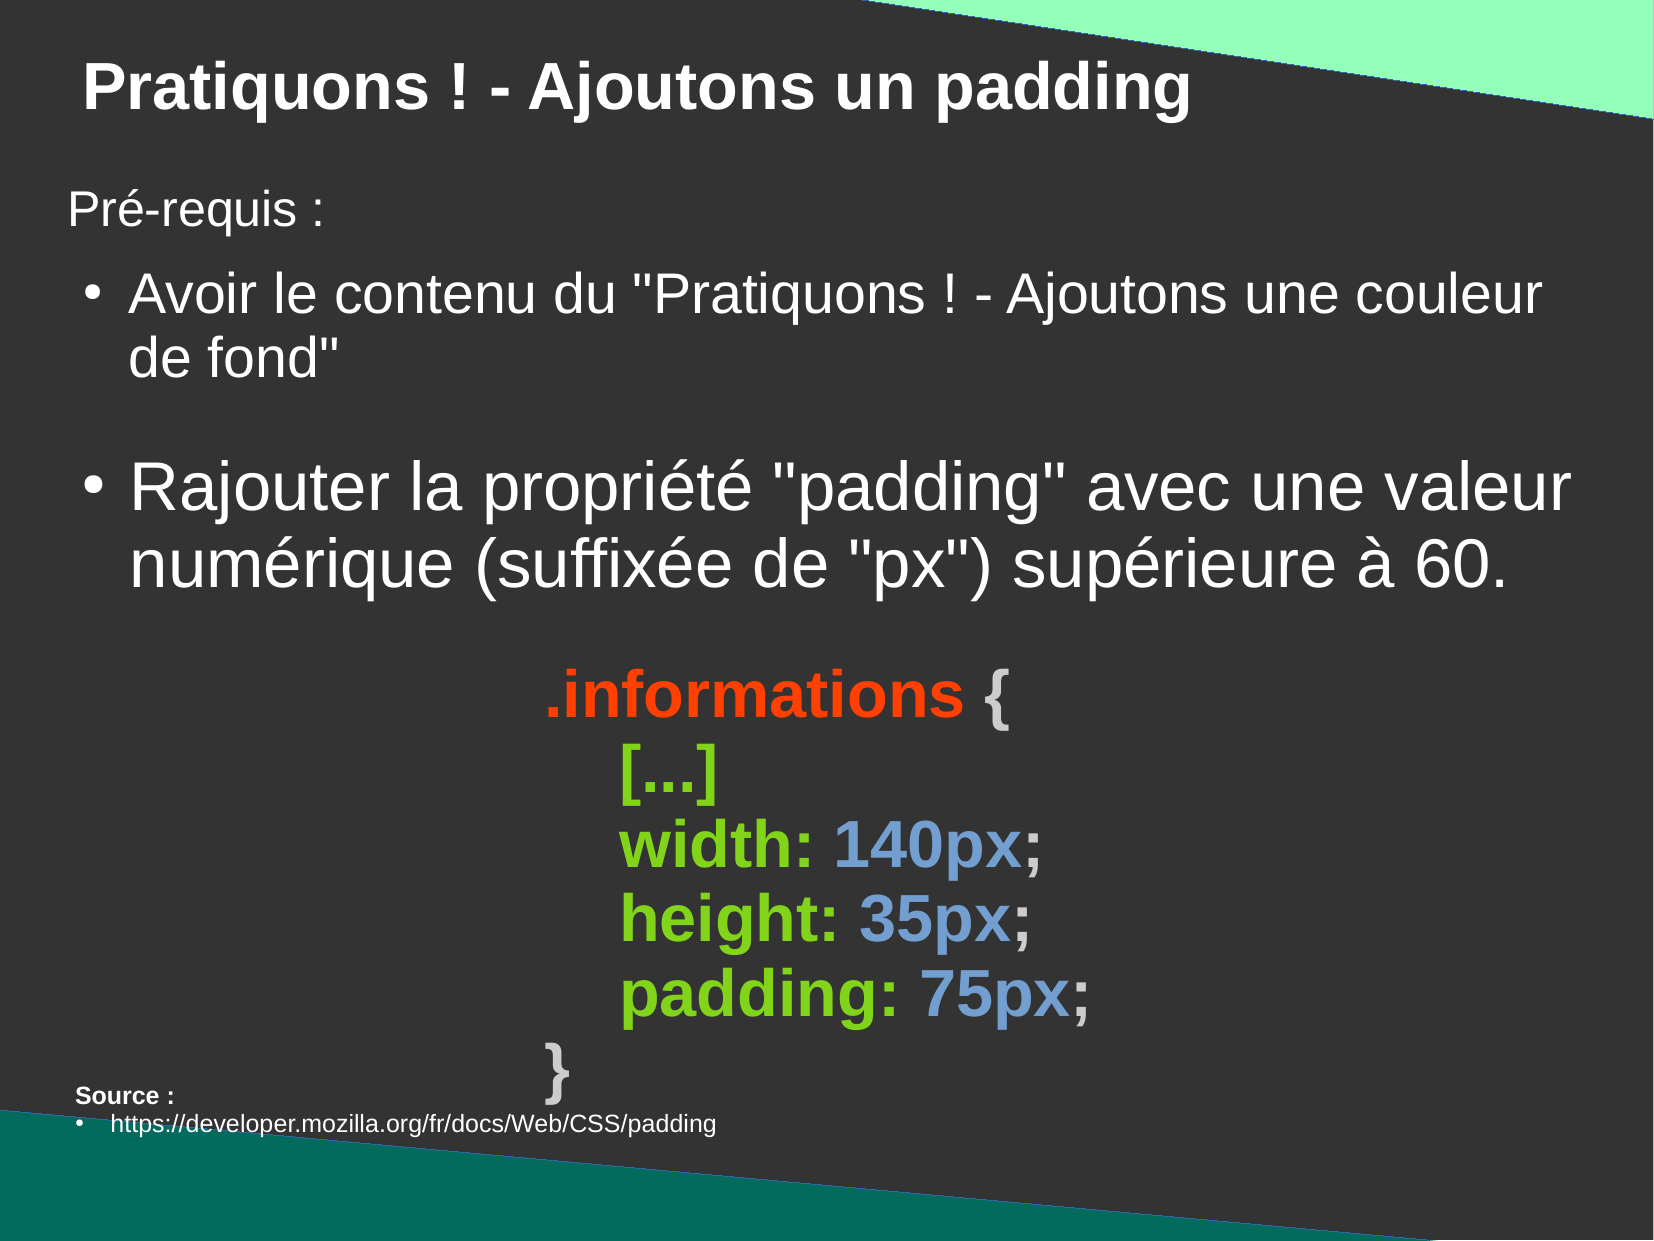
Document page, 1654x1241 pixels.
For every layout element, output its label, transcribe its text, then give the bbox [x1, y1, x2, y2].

list Pré-requis : Avoir le contenu du "Pratiquons ! - Ajoutons une couleur de fond" [67, 180, 1607, 390]
text_box [862, 0, 1654, 120]
text_box .informations { [...] width: 140px; height: 35px; padding: 75px; } [529, 649, 1125, 1074]
list Rajouter la propriété "padding" avec une valeur numérique (suffixée de "px") supérieure à 60. [64, 447, 1589, 626]
title Pratiquons ! - Ajoutons un padding [82, 49, 1571, 152]
text_box Source : https://developer.mozilla.org/fr/docs/Web/CSS/padding [60, 1074, 1546, 1217]
